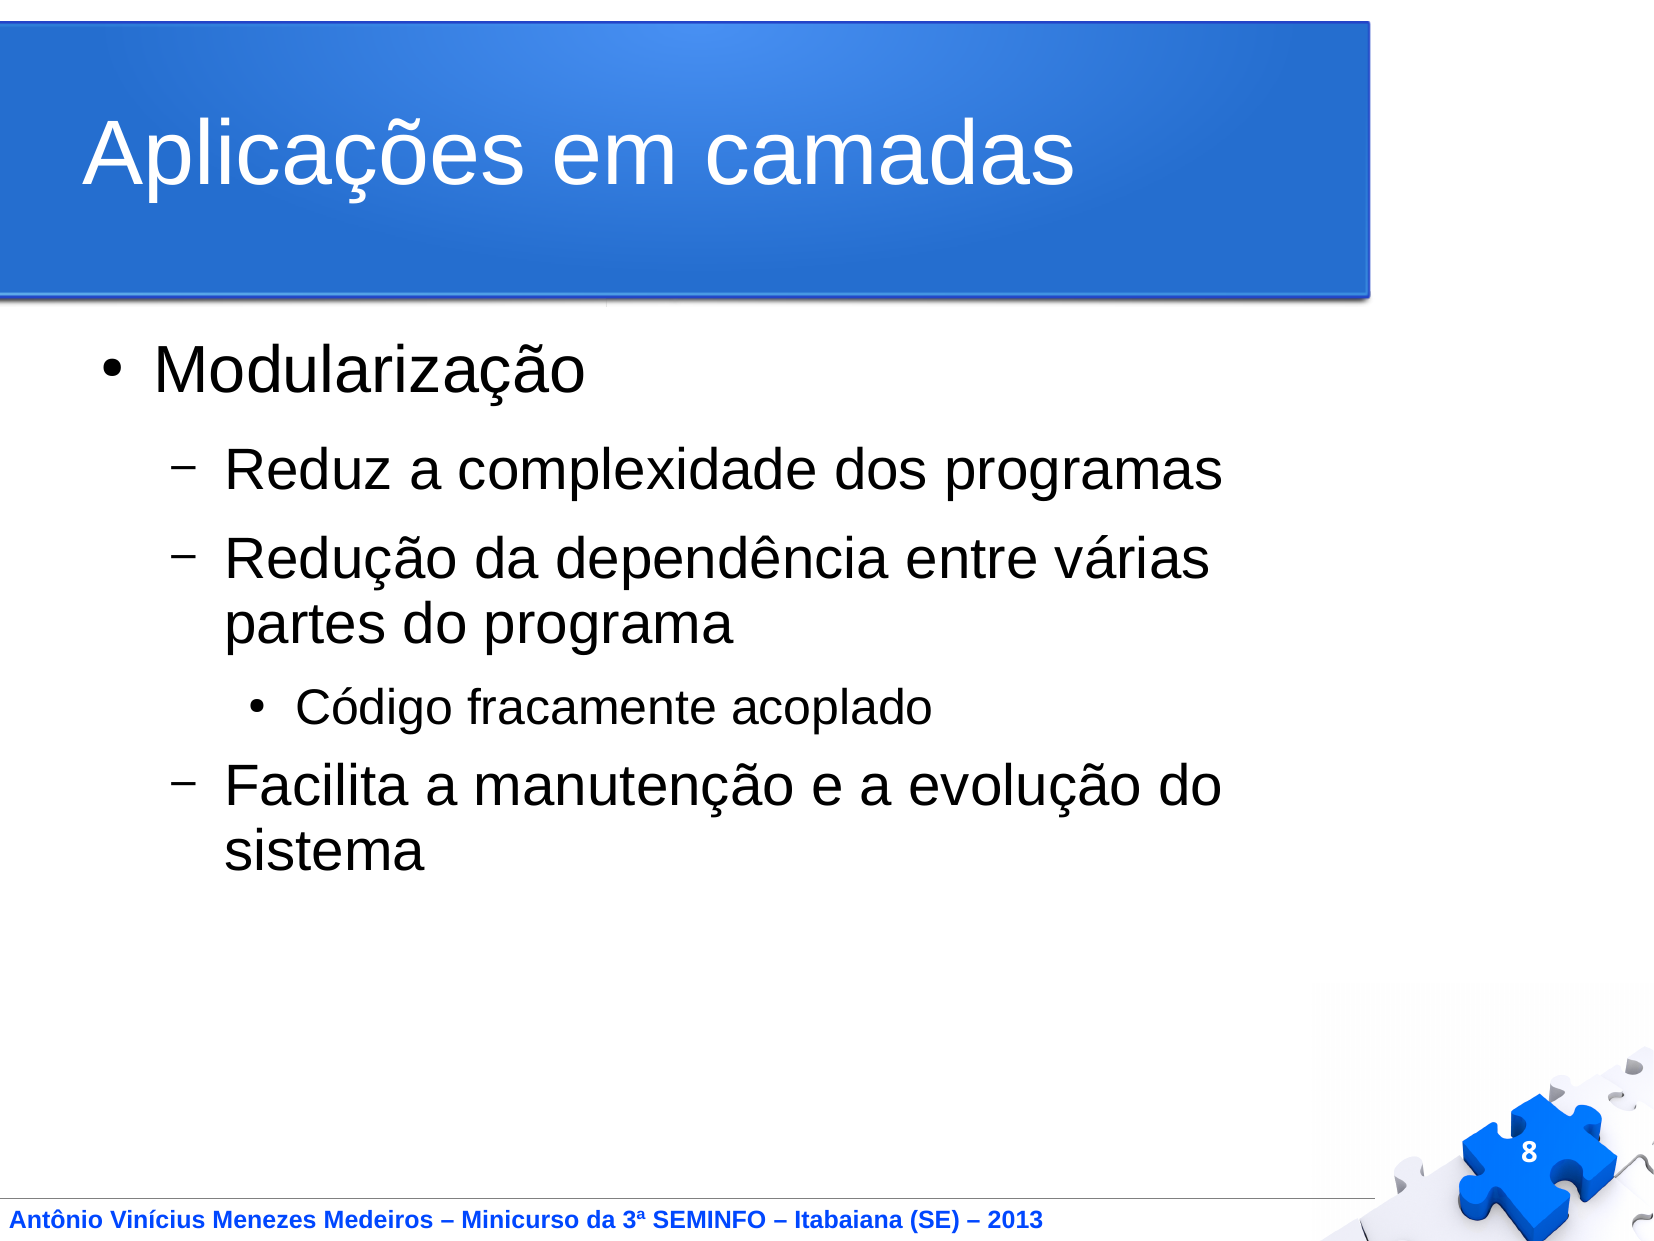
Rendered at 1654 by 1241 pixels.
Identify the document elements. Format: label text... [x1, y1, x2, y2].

title Aplicações em camadas [82, 49, 1323, 257]
list Modularização Reduz a complexidade dos programas Redução da dependência entre várias partes do programa Código fracamente acoplado Facilita a manutenção e a evolução do sistema [82, 332, 1356, 1111]
picture [0, 21, 1375, 307]
picture [1311, 983, 1654, 1241]
